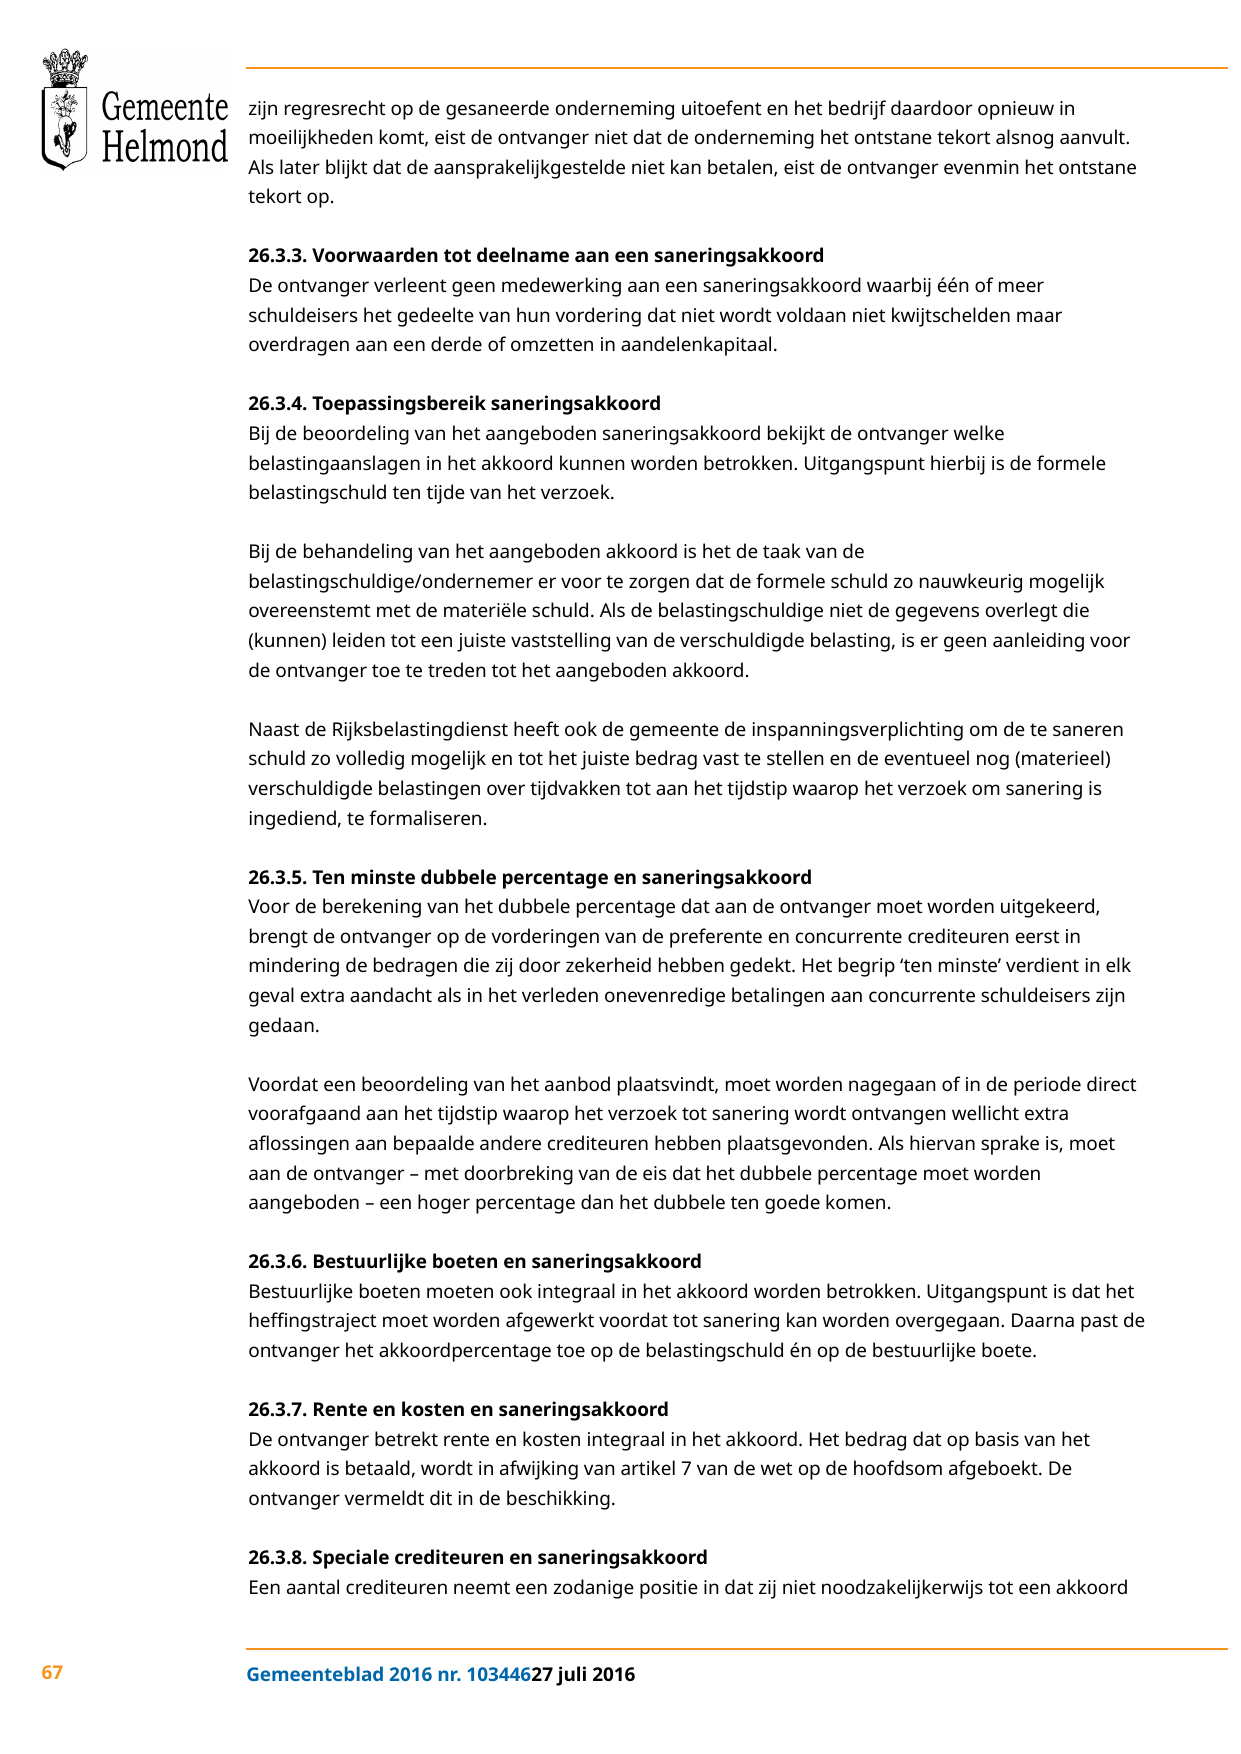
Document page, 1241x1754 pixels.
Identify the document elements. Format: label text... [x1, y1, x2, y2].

text 26.3.4. Toepassingsbereik saneringsakkoord [248, 391, 1152, 416]
text Naast de Rijksbelastingdienst heeft ook de gemeente de inspanningsverplichting om de te saneren schuld zo volledig mogelijk en tot het juiste bedrag vast te stellen en de eventueel nog (materieel) verschuldigde belastingen over tijdvakken tot aan het tijdstip waarop het verzoek om sanering is ingediend, te formaliseren. [248, 716, 1152, 831]
text De ontvanger verleent geen medewerking aan een saneringsakkoord waarbij één of meer schuldeisers het gedeelte van hun vordering dat niet wordt voldaan niet kwijtschelden maar overdragen aan een derde of omzetten in aandelenkapitaal. [248, 272, 1152, 357]
text Voor de berekening van het dubbele percentage dat aan de ontvanger moet worden uitgekeerd, brengt de ontvanger op de vorderingen van de preferente en concurrente crediteuren eerst in mindering de bedragen die zij door zekerheid hebben gedekt. Het begrip ‘ten minste’ verdient in elk geval extra aandacht als in het verleden onevenredige betalingen aan concurrente schuldeisers zijn gedaan. [248, 893, 1152, 1038]
text 26.3.6. Bestuurlijke boeten en saneringsakkoord [248, 1248, 1152, 1274]
text Voordat een beoordeling van het aanbod plaatsvindt, moet worden nagegaan of in de periode direct voorafgaand aan het tijdstip waarop het verzoek tot sanering wordt ontvangen wellicht extra aflossingen aan bepaalde andere crediteuren hebben plaatsgevonden. Als hiervan sprake is, moet aan de ontvanger – met doorbreking van de eis dat het dubbele percentage moet worden aangeboden – een hoger percentage dan het dubbele ten goede komen. [248, 1071, 1152, 1215]
text 26.3.7. Rente en kosten en saneringsakkoord [248, 1396, 1152, 1422]
text 26.3.8. Speciale crediteuren en saneringsakkoord [248, 1544, 1152, 1570]
text Bestuurlijke boeten moeten ook integraal in het akkoord worden betrokken. Uitgangspunt is dat het heffingstraject moet worden afgewerkt voordat tot sanering kan worden overgegaan. Daarna past de ontvanger het akkoordpercentage toe op de belastingschuld én op de bestuurlijke boete. [248, 1278, 1152, 1363]
text 26.3.3. Voorwaarden tot deelname aan een saneringsakkoord [248, 243, 1152, 268]
text zijn regresrecht op de gesaneerde onderneming uitoefent en het bedrijf daardoor opnieuw in moeilijkheden komt, eist de ontvanger niet dat de onderneming het ontstane tekort alsnog aanvult. Als later blijkt dat de aansprakelijkgestelde niet kan betalen, eist de ontvanger evenmin het ontstane tekort op. [248, 95, 1152, 209]
text De ontvanger betrekt rente en kosten integraal in het akkoord. Het bedrag dat op basis van het akkoord is betaald, wordt in afwijking van artikel 7 van de wet op de hoofdsom afgeboekt. De ontvanger vermeldt dit in de beschikking. [248, 1426, 1152, 1511]
text Een aantal crediteuren neemt een zodanige positie in dat zij niet noodzakelijkerwijs tot een akkoord [248, 1574, 1152, 1600]
text Bij de behandeling van het aangeboden akkoord is het de taak van de belastingschuldige/ondernemer er voor te zorgen dat de formele schuld zo nauwkeurig mogelijk overeenstemt met de materiële schuld. Als de belastingschuldige niet de gegevens overlegt die (kunnen) leiden tot een juiste vaststelling van de verschuldigde belasting, is er geen aanleiding voor de ontvanger toe te treden tot het aangeboden akkoord. [248, 538, 1152, 683]
text 26.3.5. Ten minste dubbele percentage en saneringsakkoord [248, 864, 1152, 890]
picture [41, 47, 231, 172]
text Bij de beoordeling van het aangeboden saneringsakkoord bekijkt de ontvanger welke belastingaanslagen in het akkoord kunnen worden betrokken. Uitgangspunt hierbij is de formele belastingschuld ten tijde van het verzoek. [248, 420, 1152, 505]
